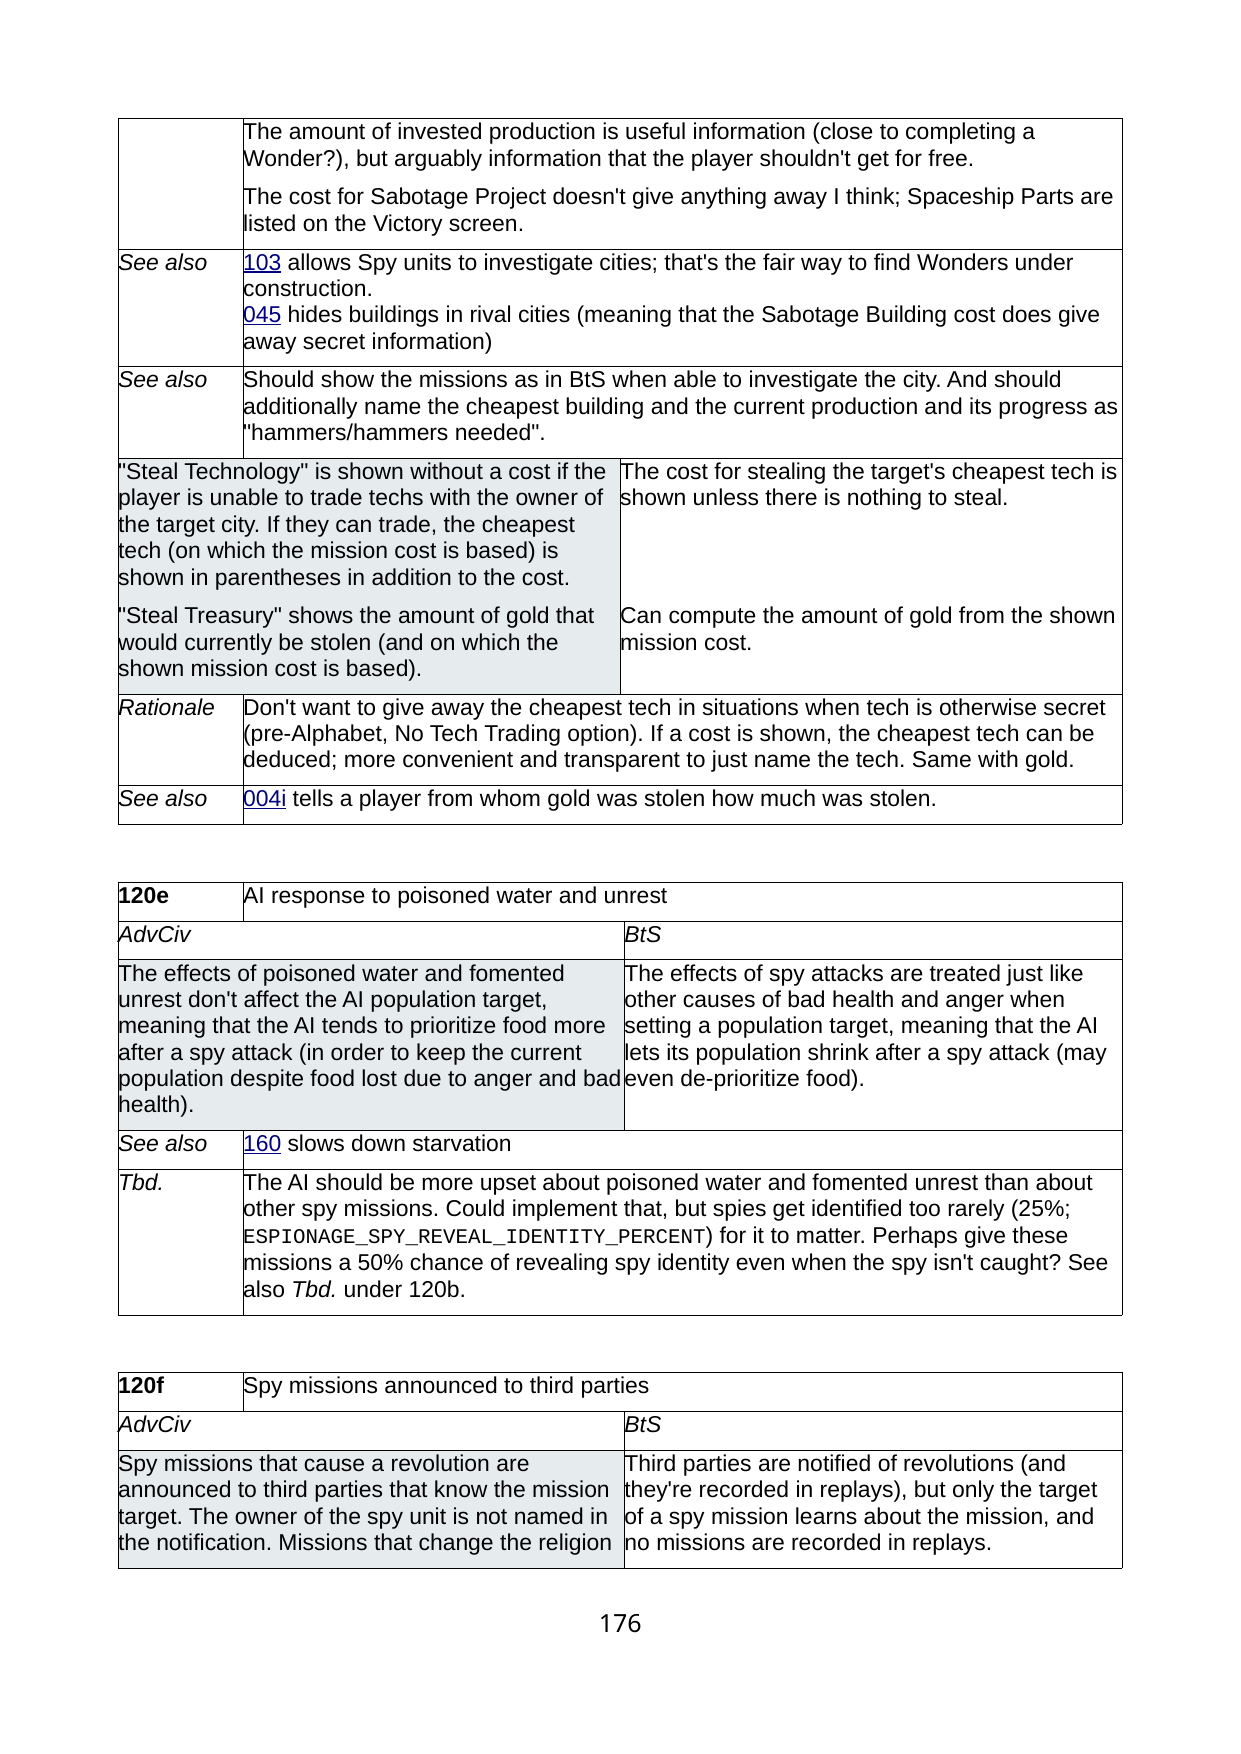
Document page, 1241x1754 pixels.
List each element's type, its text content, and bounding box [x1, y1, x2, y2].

table_cell Spy missions that cause a revolution are announced to third parties that know the mission target. The owner of the spy unit is not named in the notification. Missions that change the religion [119, 1451, 624, 1568]
table_cell Third parties are notified of revolutions (and they're recorded in replays), but only the target of a spy mission learns about the mission, and no missions are recorded in replays. [625, 1451, 1122, 1568]
table_cell 160 slows down starvation [244, 1131, 1122, 1169]
table_cell [119, 119, 243, 248]
table_header 120f [119, 1373, 243, 1411]
table_cell See also [119, 250, 243, 366]
table_cell See also [119, 1131, 243, 1169]
table_cell The AI should be more upset about poisoned water and fomented unrest than about other spy missions. Could implement that, but spies get identified too rarely (25%; ESPIONAGE_SPY_REVEAL_IDENTITY_PERCENT) for it to matter. Perhaps give these missions a 50% chance of revealing spy identity even when the spy isn't caught? See also Tbd. under 120b. [244, 1170, 1122, 1314]
table_cell "Steal Technology" is shown without a cost if the player is unable to trade techs with the owner of the target city. If they can trade, the cheapest tech (on which the mission cost is based) is shown in parentheses in addition to the cost. "Steal Treasury" shows the amount of gold that would currently be stolen (and on which the shown mission cost is based). [119, 459, 620, 694]
table_cell See also [119, 786, 243, 824]
table_cell Tbd. [119, 1170, 243, 1314]
table_cell Should show the missions as in BtS when able to investigate the city. And should additionally name the cheapest building and the current production and its progress as "hammers/hammers needed". [244, 367, 1122, 458]
table_header AI response to poisoned water and unrest [244, 883, 1122, 921]
table_cell AdvCiv [119, 922, 624, 959]
table_cell The amount of invested production is useful information (close to completing a Wonder?), but arguably information that the player shouldn't get for free. The cost for Sabotage Project doesn't give anything away I think; Spaceship Parts are listed on the Victory screen. [244, 119, 1122, 248]
table_header 120e [119, 883, 243, 921]
table_cell BtS [625, 922, 1122, 959]
table_cell BtS [625, 1412, 1122, 1450]
table_cell 004i tells a player from whom gold was stolen how much was stolen. [244, 786, 1122, 824]
table_cell Don't want to give away the cheapest tech in situations when tech is otherwise secret (pre-Alphabet, No Tech Trading option). If a cost is shown, the cheapest tech can be deduced; more convenient and transparent to just name the tech. Same with gold. [244, 695, 1122, 785]
table_cell 103 allows Spy units to investigate cities; that's the fair way to find Wonders under construction. 045 hides buildings in rival cities (meaning that the Sabotage Building cost does give away secret information) [244, 250, 1122, 366]
table_cell Rationale [119, 695, 243, 785]
table_cell AdvCiv [119, 1412, 624, 1450]
table_cell See also [119, 367, 243, 458]
table_cell The effects of poisoned water and fomented unrest don't affect the AI population target, meaning that the AI tends to prioritize food more after a spy attack (in order to keep the current population despite food lost due to anger and bad health). [119, 960, 624, 1130]
table_cell The effects of spy attacks are treated just like other causes of bad health and anger when setting a population target, meaning that the AI lets its population shrink after a spy attack (may even de-prioritize food). [625, 960, 1122, 1130]
table_header Spy missions announced to third parties [244, 1373, 1122, 1411]
table_cell The cost for stealing the target's cheapest tech is shown unless there is nothing to steal. Can compute the amount of gold from the shown mission cost. [621, 459, 1122, 694]
